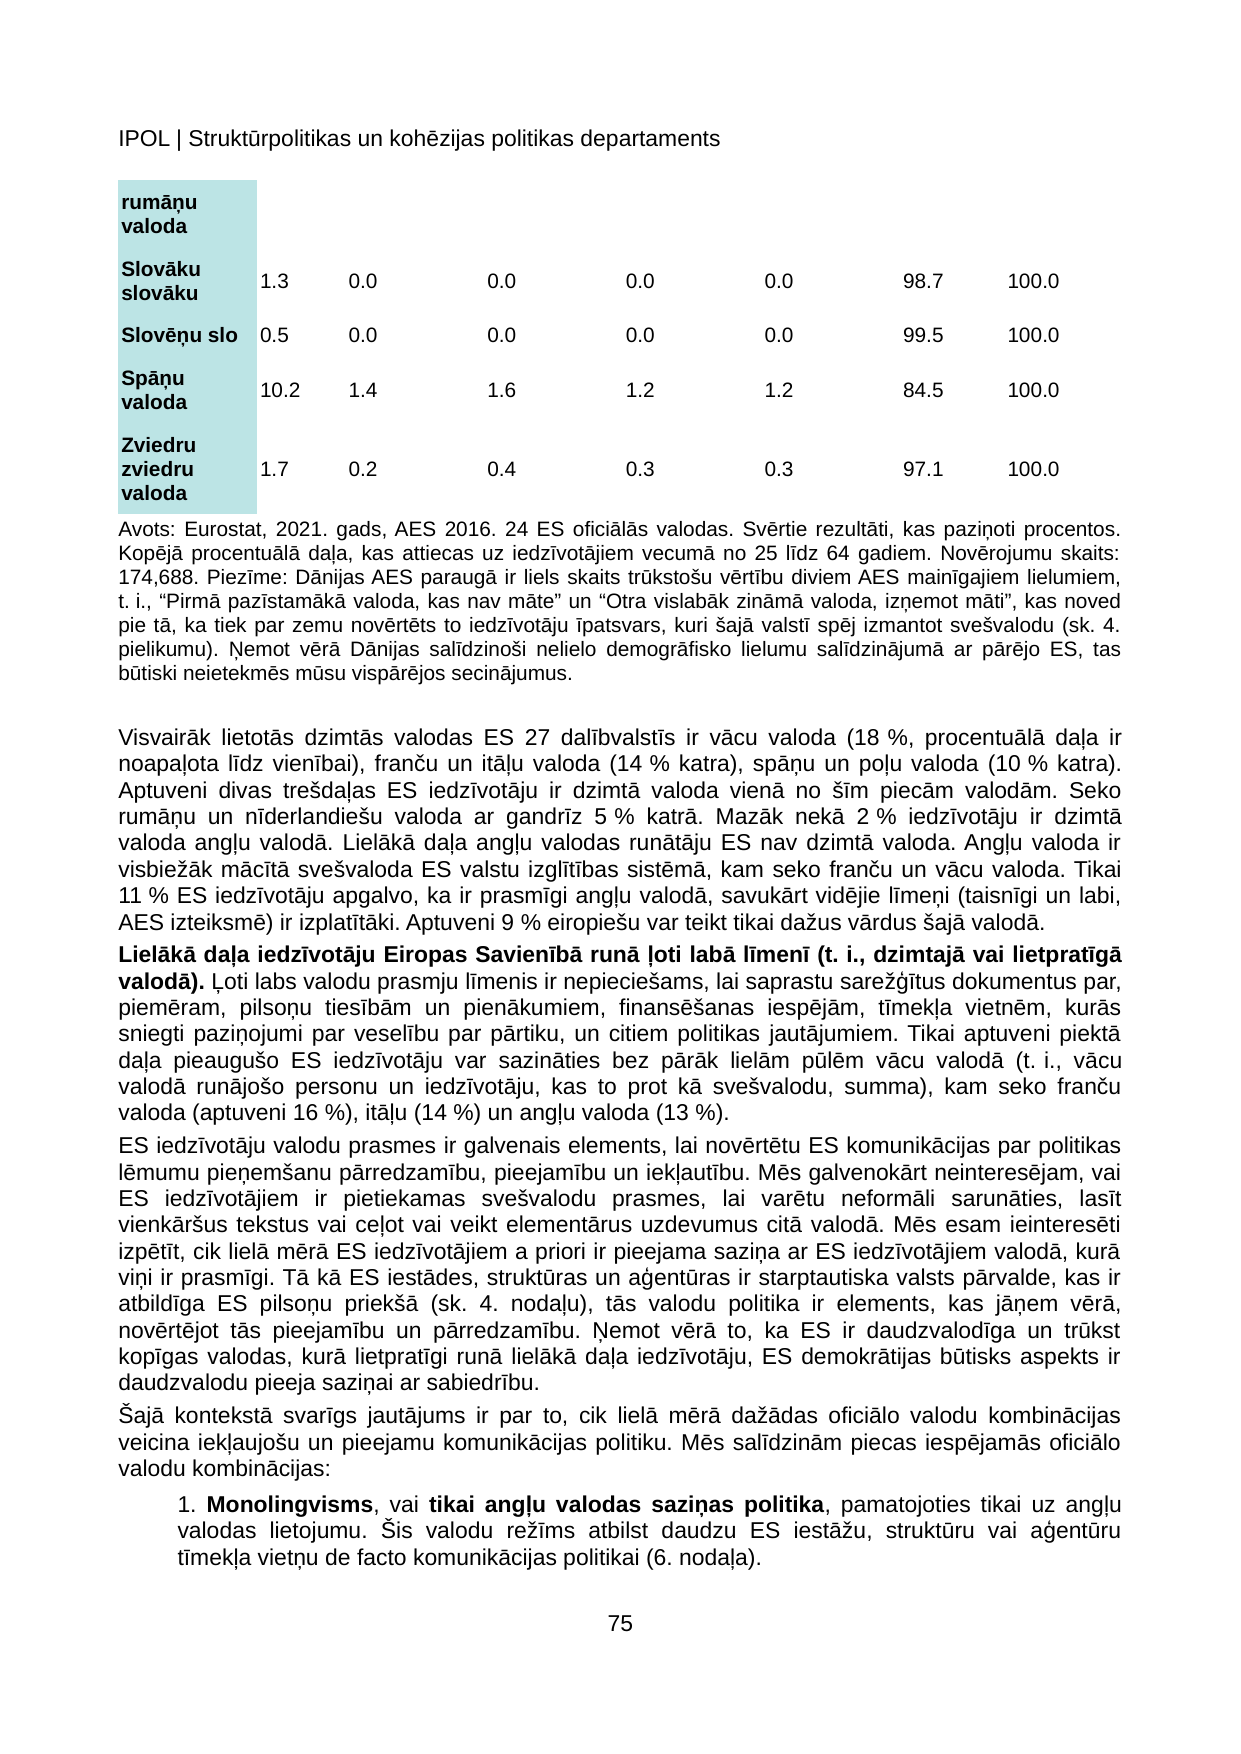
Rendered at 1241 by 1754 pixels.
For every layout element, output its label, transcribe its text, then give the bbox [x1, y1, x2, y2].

table_cell 84.5 [900, 356, 1004, 423]
table_cell 97.1 [900, 423, 1004, 514]
table_cell 0.3 [623, 423, 761, 514]
text ES iedzīvotāju valodu prasmes ir galvenais elements, lai novērtētu ES komunikācijas par politikas lēmumu pieņemšanu pārredzamību, pieejamību un iekļautību. Mēs galvenokārt neinteresējam, vai ES iedzīvotājiem ir pietiekamas svešvalodu prasmes, lai varētu neformāli sarunāties, lasīt vienkāršus tekstus vai ceļot vai veikt elementārus uzdevumus citā valodā. Mēs esam ieinteresēti izpētīt, cik lielā mērā ES iedzīvotājiem a priori ir pieejama saziņa ar ES iedzīvotājiem valodā, kurā viņi ir prasmīgi. Tā kā ES iestādes, struktūras un aģentūras ir starptautiska valsts pārvalde, kas ir atbildīga ES pilsoņu priekšā (sk. 4. nodaļu), tās valodu politika ir elements, kas jāņem vērā, novērtējot tās pieejamību un pārredzamību. Ņemot vērā to, ka ES ir daudzvalodīga un trūkst kopīgas valodas, kurā lietpratīgi runā lielākā daļa iedzīvotāju, ES demokrātijas būtisks aspekts ir daudzvalodu pieeja saziņai ar sabiedrību. [118, 1132, 1122, 1396]
table_cell [1004, 180, 1087, 247]
table_cell 0.0 [623, 314, 761, 356]
table_cell [623, 180, 761, 247]
table_cell 0.0 [345, 314, 484, 356]
table_cell 100.0 [1004, 356, 1087, 423]
table_cell Slovēņu slo [118, 314, 257, 356]
table_cell 100.0 [1004, 247, 1087, 314]
table_cell 1.2 [761, 356, 900, 423]
table_cell 98.7 [900, 247, 1004, 314]
table_cell 10.2 [257, 356, 345, 423]
text Lielākā daļa iedzīvotāju Eiropas Savienībā runā ļoti labā līmenī (t. i., dzimtajā vai lietpratīgā valodā). Ļoti labs valodu prasmju līmenis ir nepieciešams, lai saprastu sarežģītus dokumentus par, piemēram, pilsoņu tiesībām un pienākumiem, finansēšanas iespējām, tīmekļa vietnēm, kurās sniegti paziņojumi par veselību par pārtiku, un citiem politikas jautājumiem. Tikai aptuveni piektā daļa pieaugušo ES iedzīvotāju var sazināties bez pārāk lielām pūlēm vācu valodā (t. i., vācu valodā runājošo personu un iedzīvotāju, kas to prot kā svešvalodu, summa), kam seko franču valoda (aptuveni 16 %), itāļu (14 %) un angļu valoda (13 %). [118, 941, 1122, 1126]
table_cell [257, 180, 345, 247]
table_cell 1.4 [345, 356, 484, 423]
table_cell 0.5 [257, 314, 345, 356]
table_cell Spāņu valoda [118, 356, 257, 423]
table_cell 1.2 [623, 356, 761, 423]
table_cell 1.3 [257, 247, 345, 314]
table_cell Slovāku slovāku [118, 247, 257, 314]
text Avots: Eurostat, 2021. gads, AES 2016. 24 ES oficiālās valodas. Svērtie rezultāti, kas paziņoti procentos. Kopējā procentuālā daļa, kas attiecas uz iedzīvotājiem vecumā no 25 līdz 64 gadiem. Novērojumu skaits: 174,688. Piezīme: Dānijas AES paraugā ir liels skaits trūkstošu vērtību diviem AES mainīgajiem lielumiem, t. i., “Pirmā pazīstamākā valoda, kas nav māte” un “Otra vislabāk zināmā valoda, izņemot māti”, kas noved pie tā, ka tiek par zemu novērtēts to iedzīvotāju īpatsvars, kuri šajā valstī spēj izmantot svešvalodu (sk. 4. pielikumu). Ņemot vērā Dānijas salīdzinoši nelielo demogrāfisko lielumu salīdzinājumā ar pārējo ES, tas būtiski neietekmēs mūsu vispārējos secinājumus. [118, 517, 1122, 685]
table_cell [761, 180, 900, 247]
table_cell 100.0 [1004, 314, 1087, 356]
table_cell 1.7 [257, 423, 345, 514]
table_cell 0.0 [345, 247, 484, 314]
table_cell 99.5 [900, 314, 1004, 356]
text Šajā kontekstā svarīgs jautājums ir par to, cik lielā mērā dažādas oficiālo valodu kombinācijas veicina iekļaujošu un pieejamu komunikācijas politiku. Mēs salīdzinām piecas iespējamās oficiālo valodu kombinācijas: [118, 1402, 1122, 1481]
table_cell [484, 180, 623, 247]
table_cell [345, 180, 484, 247]
table_cell 1.6 [484, 356, 623, 423]
table_cell Zviedru zviedru valoda [118, 423, 257, 514]
table_cell rumāņu valoda [118, 180, 257, 247]
text Visvairāk lietotās dzimtās valodas ES 27 dalībvalstīs ir vācu valoda (18 %, procentuālā daļa ir noapaļota līdz vienībai), franču un itāļu valoda (14 % katra), spāņu un poļu valoda (10 % katra). Aptuveni divas trešdaļas ES iedzīvotāju ir dzimtā valoda vienā no šīm piecām valodām. Seko rumāņu un nīderlandiešu valoda ar gandrīz 5 % katrā. Mazāk nekā 2 % iedzīvotāju ir dzimtā valoda angļu valodā. Lielākā daļa angļu valodas runātāju ES nav dzimtā valoda. Angļu valoda ir visbiežāk mācītā svešvaloda ES valstu izglītības sistēmā, kam seko franču un vācu valoda. Tikai 11 % ES iedzīvotāju apgalvo, ka ir prasmīgi angļu valodā, savukārt vidējie līmeņi (taisnīgi un labi, AES izteiksmē) ir izplatītāki. Aptuveni 9 % eiropiešu var teikt tikai dažus vārdus šajā valodā. [118, 724, 1122, 935]
table_cell 0.2 [345, 423, 484, 514]
text 1. Monolingvisms, vai tikai angļu valodas saziņas politika, pamatojoties tikai uz angļu valodas lietojumu. Šis valodu režīms atbilst daudzu ES iestāžu, struktūru vai aģentūru tīmekļa vietņu de facto komunikācijas politikai (6. nodaļa). [177, 1491, 1122, 1570]
table_cell 0.0 [623, 247, 761, 314]
table_cell 100.0 [1004, 423, 1087, 514]
table_cell 0.0 [761, 314, 900, 356]
table_cell 0.0 [761, 247, 900, 314]
table_cell [900, 180, 1004, 247]
table_cell 0.0 [484, 247, 623, 314]
table_cell 0.0 [484, 314, 623, 356]
table_cell 0.4 [484, 423, 623, 514]
table_cell 0.3 [761, 423, 900, 514]
